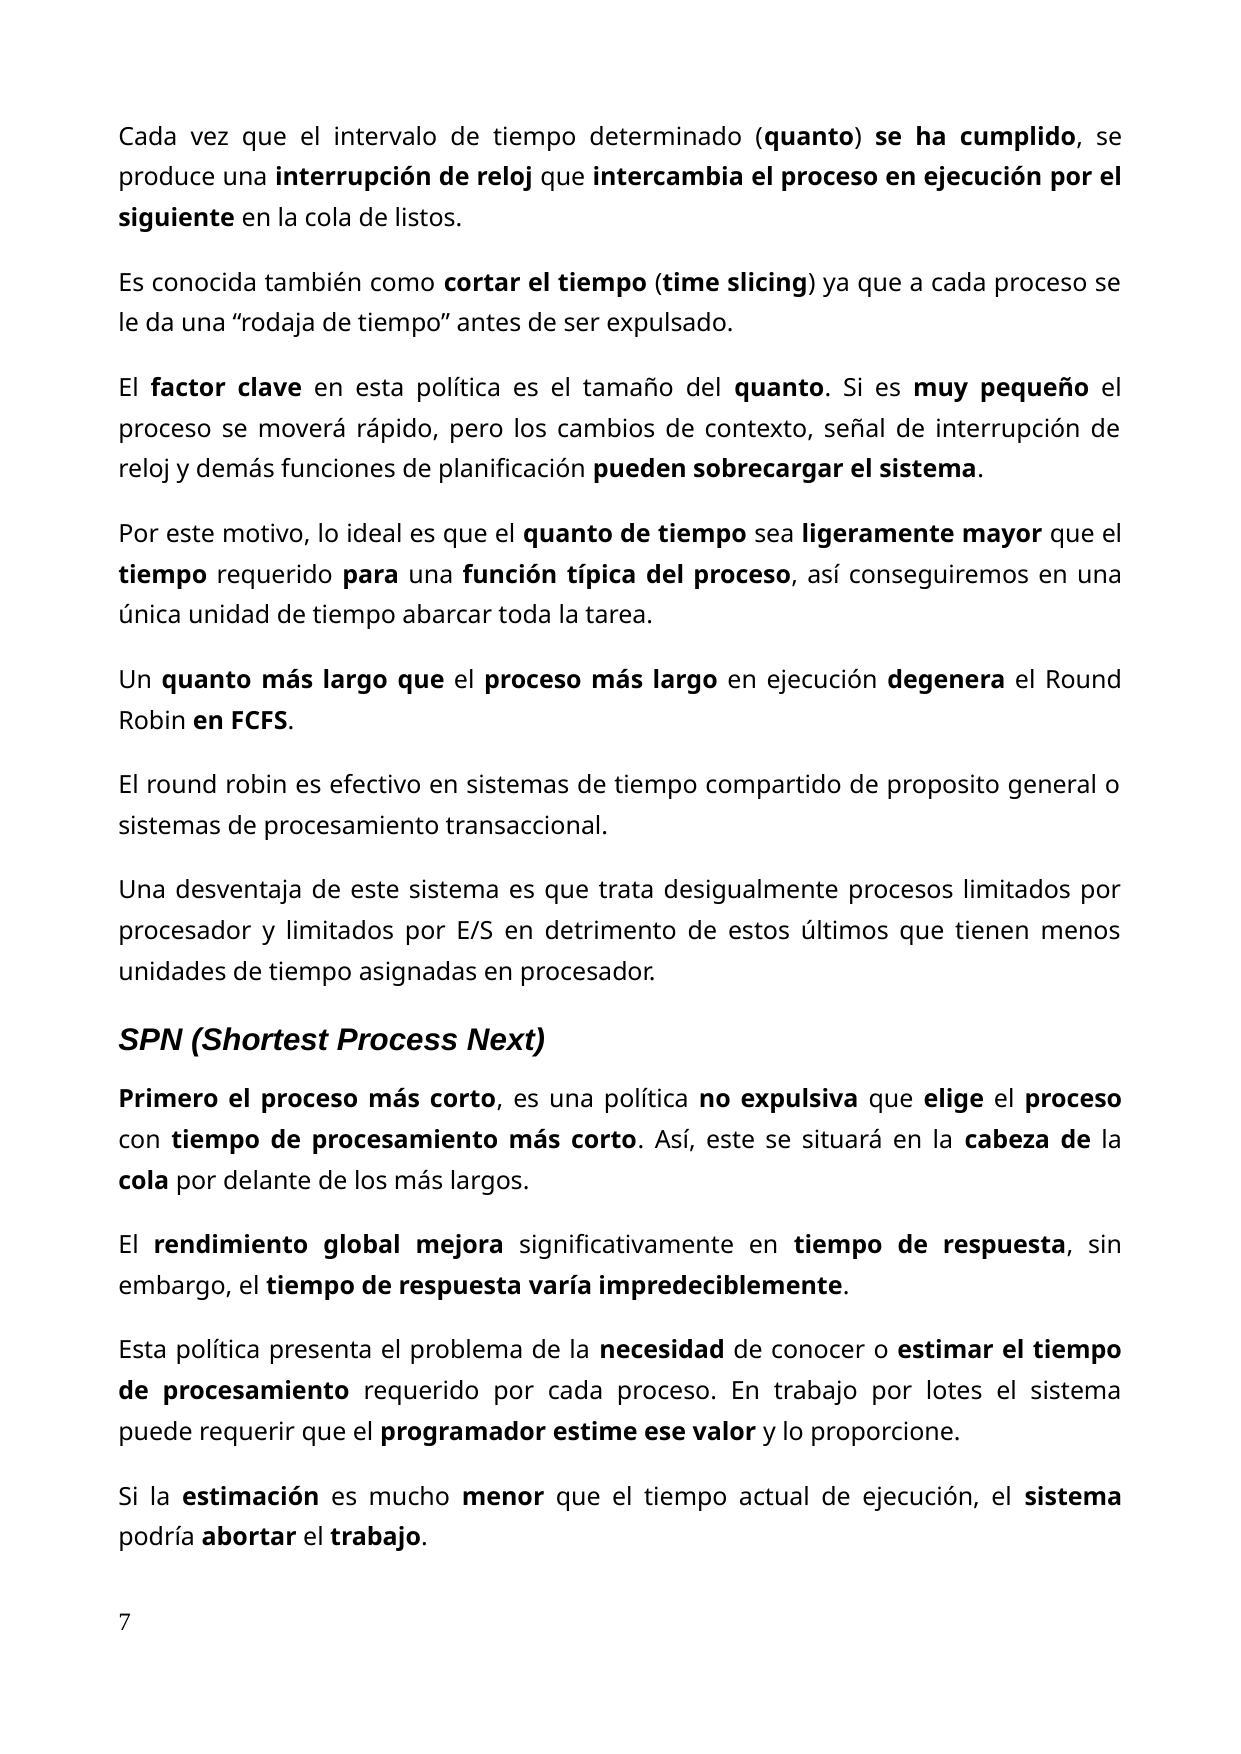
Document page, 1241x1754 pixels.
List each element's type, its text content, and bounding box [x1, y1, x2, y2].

text Por este motivo, lo ideal es que el quanto de tiempo sea ligeramente mayor que el tiempo requerido para una función típica del proceso, así conseguiremos en una única unidad de tiempo abarcar toda la tarea. [118, 515, 1122, 631]
text El rendimiento global mejora significativamente en tiempo de respuesta, sin embargo, el tiempo de respuesta varía impredeciblemente. [118, 1227, 1122, 1302]
text Es conocida también como cortar el tiempo (time slicing) ya que a cada proceso se le da una “rodaja de tiempo” antes de ser expulsado. [118, 264, 1122, 339]
text Si la estimación es mucho menor que el tiempo actual de ejecución, el sistema podría abortar el trabajo. [118, 1478, 1122, 1553]
text El round robin es efectivo en sistemas de tiempo compartido de proposito general o sistemas de procesamiento transaccional. [118, 767, 1122, 842]
text Esta política presenta el problema de la necesidad de conocer o estimar el tiempo de procesamiento requerido por cada proceso. En trabajo por lotes el sistema puede requerir que el programador estime ese valor y lo proporcione. [118, 1332, 1122, 1448]
text Una desventaja de este sistema es que trata desigualmente procesos limitados por procesador y limitados por E/S en detrimento de estos últimos que tienen menos unidades de tiempo asignadas en procesador. [118, 872, 1122, 988]
text El factor clave en esta política es el tamaño del quanto. Si es muy pequeño el proceso se moverá rápido, pero los cambios de contexto, señal de interrupción de reloj y demás funciones de planificación pueden sobrecargar el sistema. [118, 369, 1122, 485]
text Primero el proceso más corto, es una política no expulsiva que elige el proceso con tiempo de procesamiento más corto. Así, este se situará en la cabeza de la cola por delante de los más largos. [118, 1081, 1122, 1197]
subtitle SPN (Shortest Process Next) [118, 1021, 1122, 1057]
text Un quanto más largo que el proceso más largo en ejecución degenera el Round Robin en FCFS. [118, 661, 1122, 736]
text Cada vez que el intervalo de tiempo determinado (quanto) se ha cumplido, se produce una interrupción de reloj que intercambia el proceso en ejecución por el siguiente en la cola de listos. [118, 118, 1122, 234]
